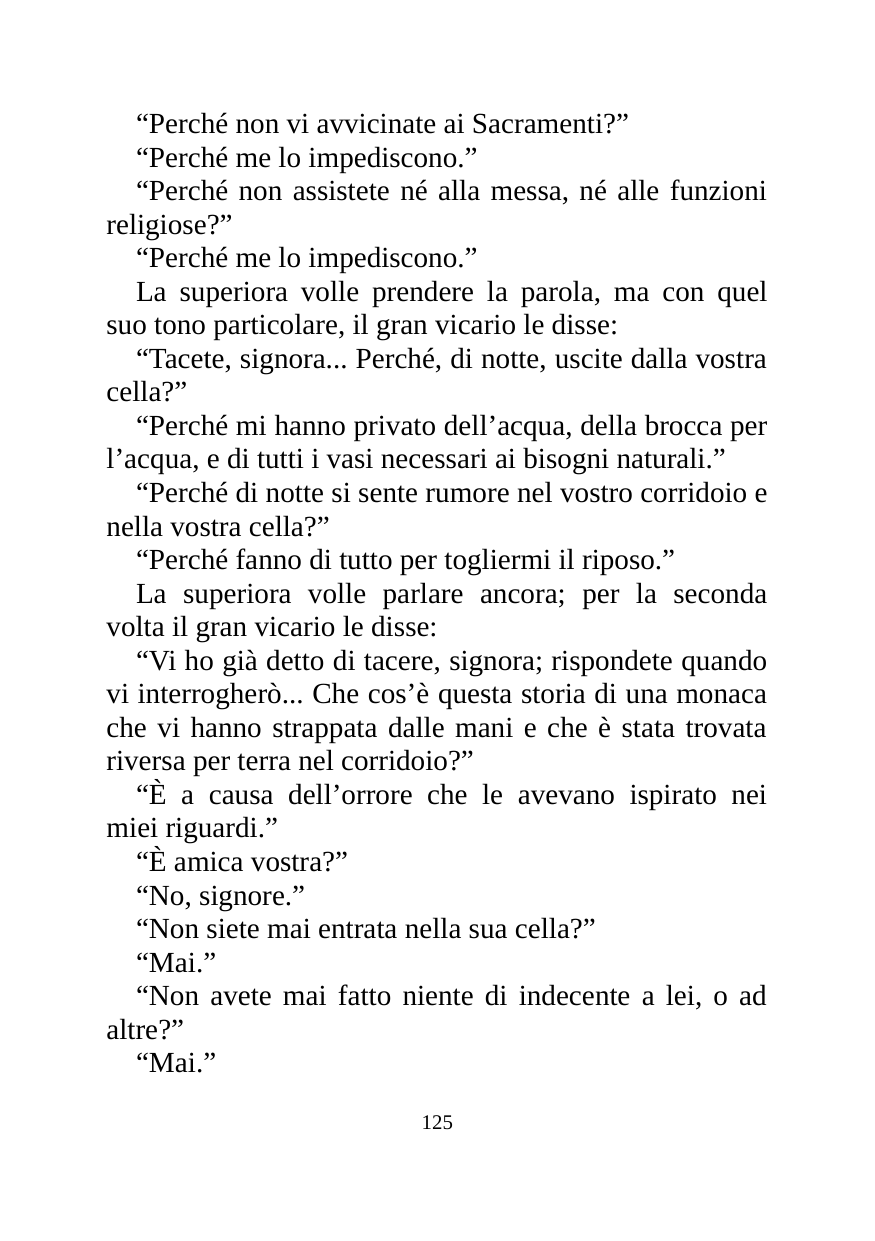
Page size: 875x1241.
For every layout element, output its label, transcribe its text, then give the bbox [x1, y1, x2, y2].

text “Perché di notte si sente rumore nel vostro corridoio e nella vostra cella?” [106, 475, 768, 542]
text “No, signore.” [106, 878, 768, 911]
text “Perché mi hanno privato dell’acqua, della brocca per l’acqua, e di tutti i vasi necessari ai bisogni naturali.” [106, 408, 768, 475]
text La superiora volle parlare ancora; per la seconda volta il gran vicario le disse: [106, 576, 768, 643]
text “Non avete mai fatto niente di indecente a lei, o ad altre?” [106, 978, 768, 1045]
text “Perché fanno di tutto per togliermi il riposo.” [106, 542, 768, 576]
text “Perché non assistete né alla messa, né alle funzioni religiose?” [106, 173, 768, 240]
text “Vi ho già detto di tacere, signora; rispondete quando vi interrogherò... Che cos’è questa storia di una monaca che vi hanno strappata dalle mani e che è stata trovata riversa per terra nel corridoio?” [106, 643, 768, 777]
text “Mai.” [106, 1045, 768, 1079]
text “È amica vostra?” [106, 844, 768, 878]
text “Perché me lo impediscono.” [106, 240, 768, 274]
text La superiora volle prendere la parola, ma con quel suo tono particolare, il gran vicario le disse: [106, 274, 768, 341]
text “Mai.” [106, 945, 768, 978]
text “Non siete mai entrata nella sua cella?” [106, 911, 768, 945]
text “Perché non vi avvicinate ai Sacramenti?” [106, 106, 768, 140]
text “È a causa dell’orrore che le avevano ispirato nei miei riguardi.” [106, 777, 768, 844]
text “Perché me lo impediscono.” [106, 140, 768, 173]
text “Tacete, signora... Perché, di notte, uscite dalla vostra cella?” [106, 341, 768, 408]
